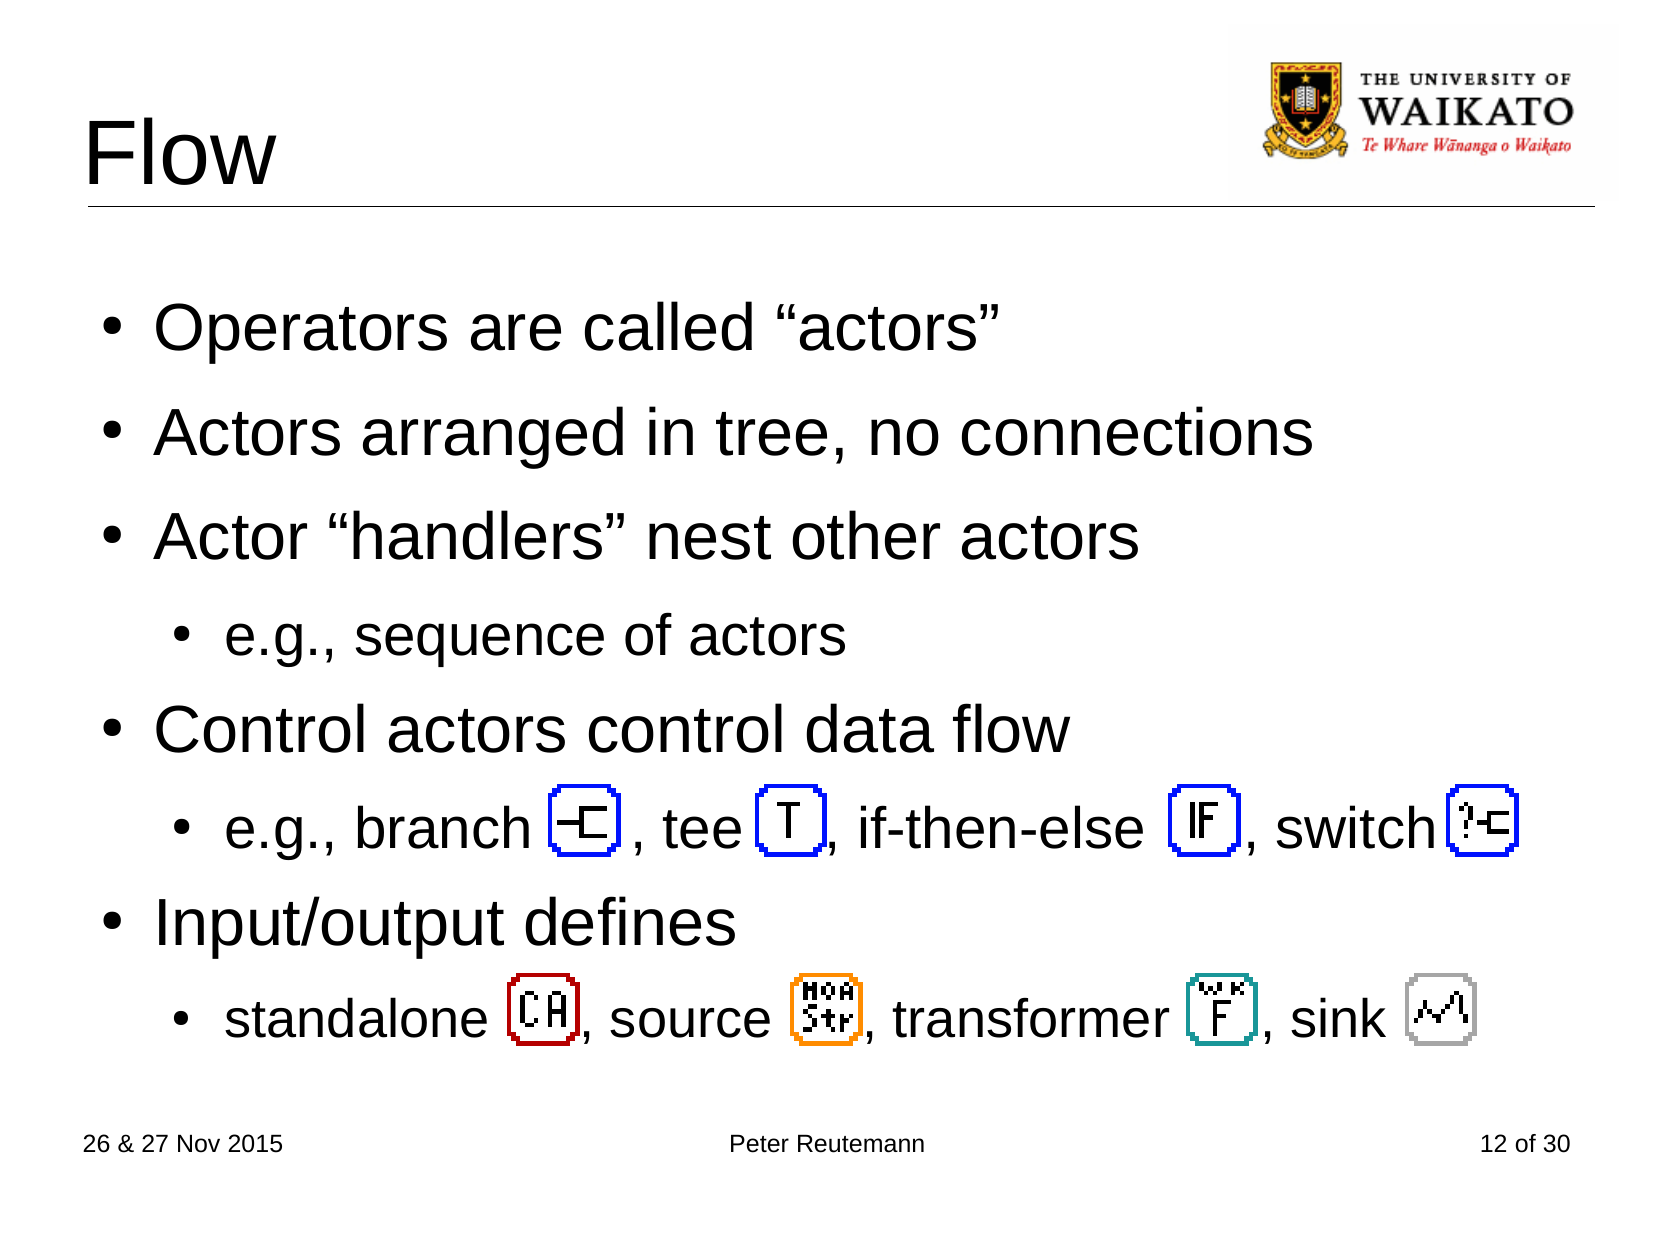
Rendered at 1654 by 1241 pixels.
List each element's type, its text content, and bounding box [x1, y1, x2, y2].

picture [1168, 784, 1241, 857]
list Operators are called “actors” Actors arranged in tree, no connections Actor “handlers” nest other actors e.g., sequence of actors Control actors control data flow e.g., branch , tee , if-then-else , switch Input/output defines standalone , source , transformer , sink [82, 290, 1571, 1109]
picture [755, 784, 827, 857]
title Flow [82, 49, 1571, 257]
picture [1228, 24, 1619, 201]
picture [507, 973, 580, 1046]
picture [548, 784, 621, 857]
picture [790, 973, 863, 1046]
picture [1186, 973, 1258, 1046]
picture [1405, 973, 1477, 1046]
picture [1446, 784, 1519, 857]
